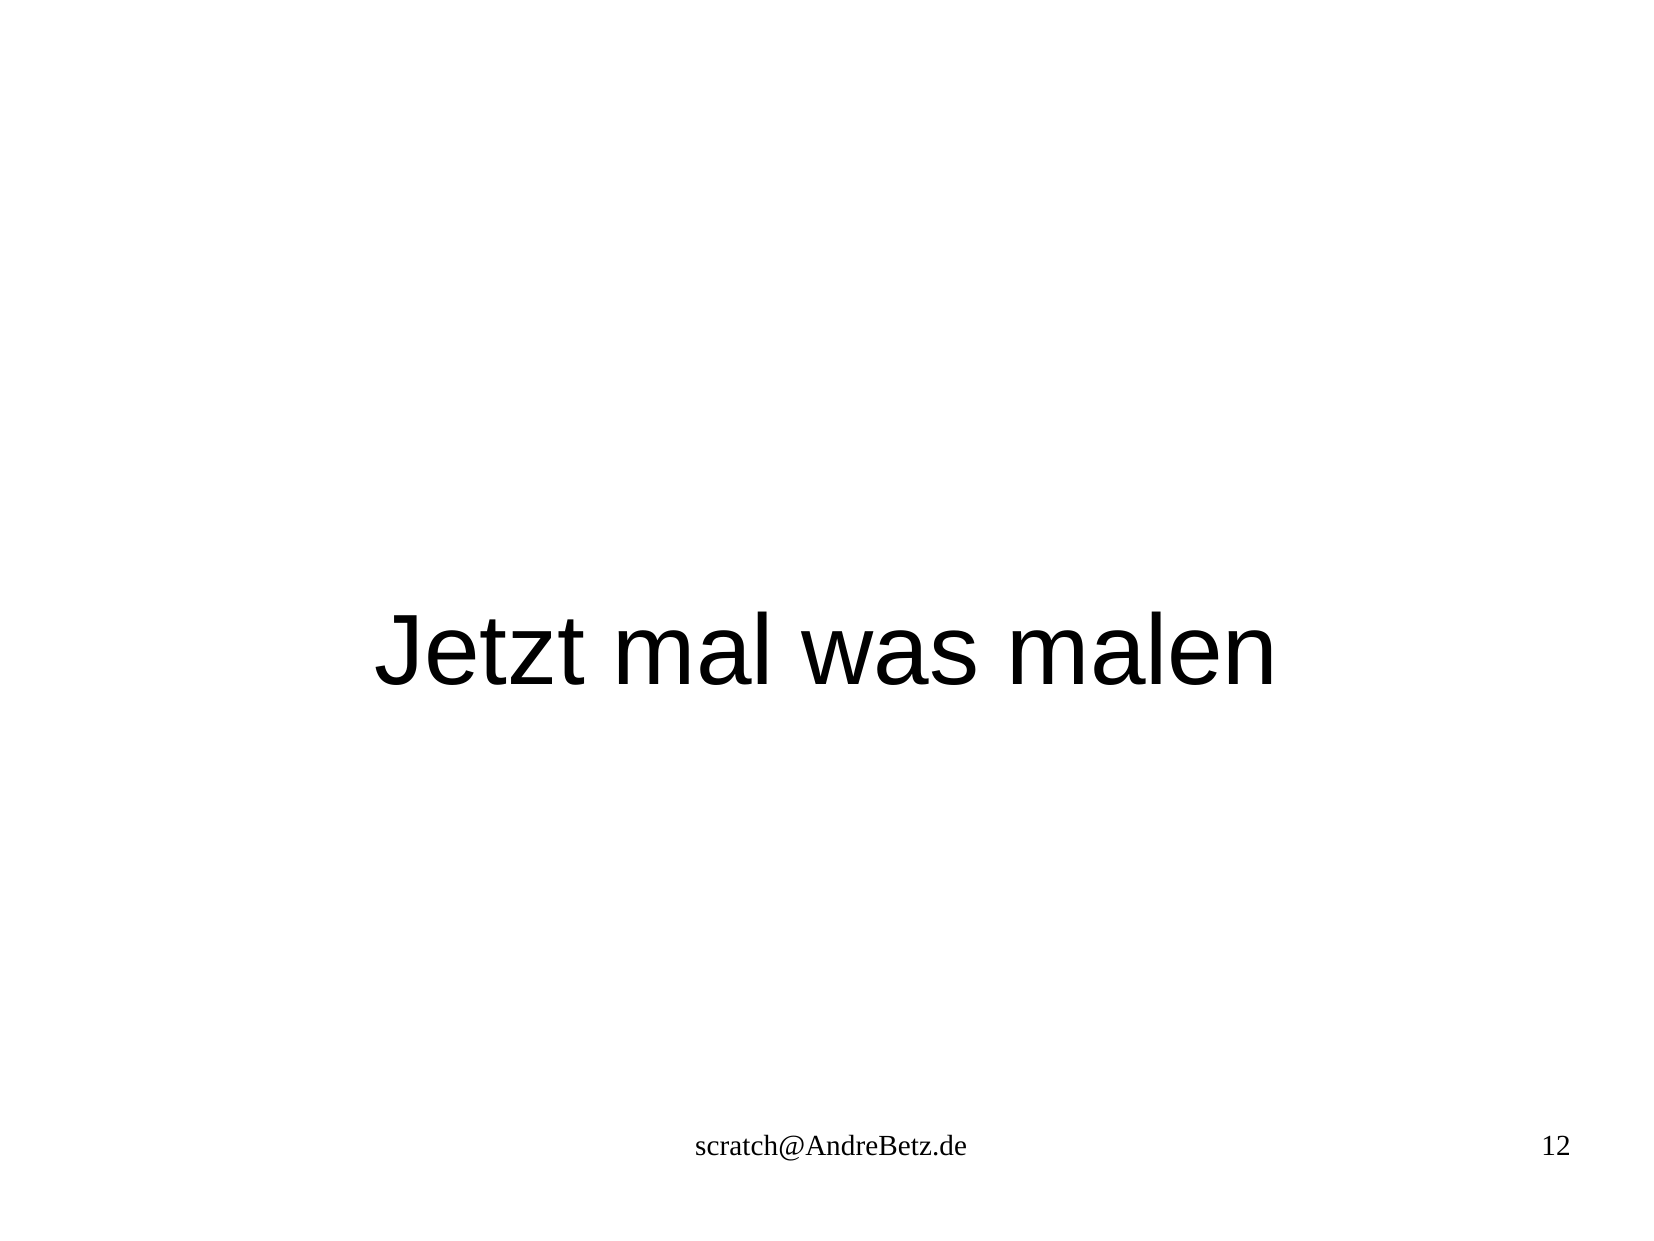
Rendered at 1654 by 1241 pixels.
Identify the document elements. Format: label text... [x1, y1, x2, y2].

text_box Jetzt mal was malen [82, 290, 1571, 1010]
